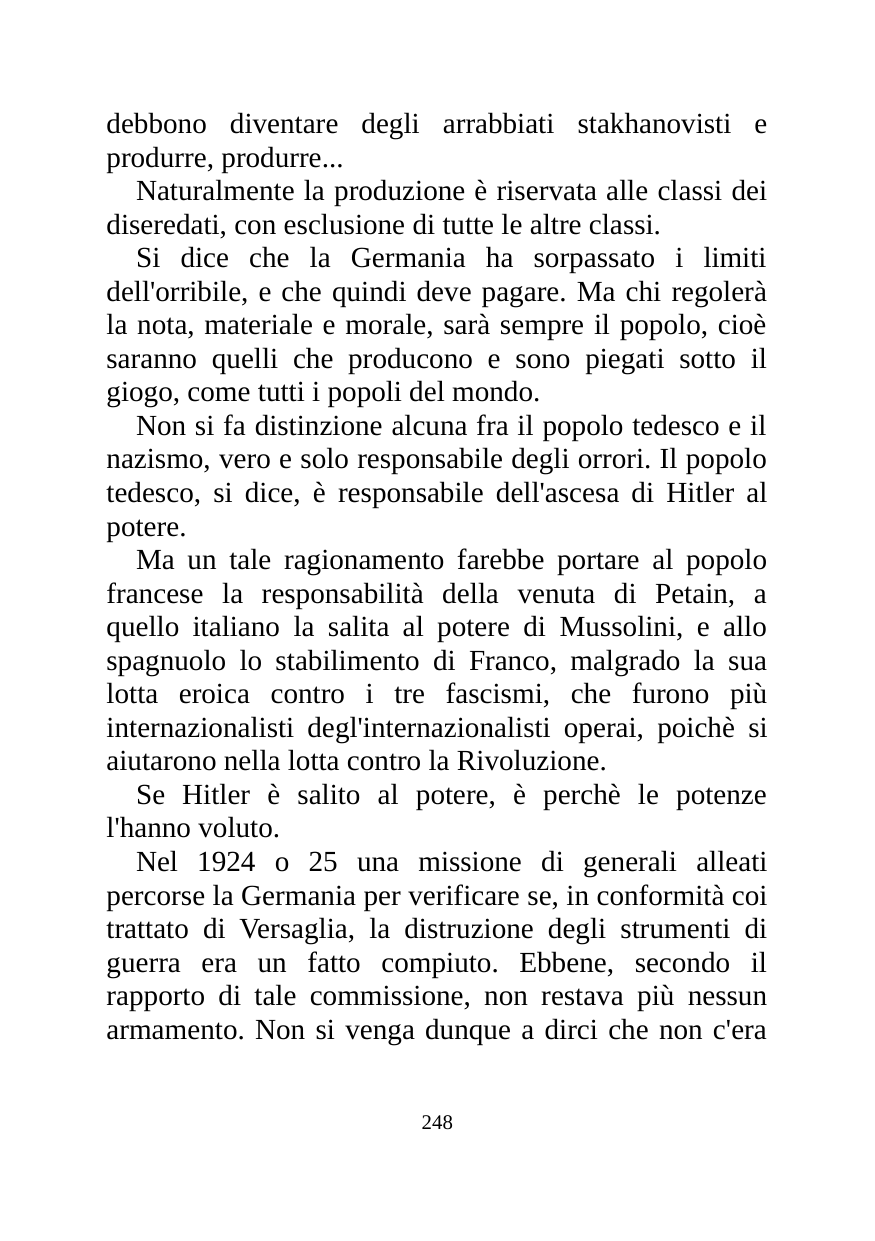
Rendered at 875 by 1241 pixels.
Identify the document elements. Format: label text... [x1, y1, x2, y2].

text debbono diventare degli arrabbiati stakhanovisti e produrre, produrre... [106, 106, 768, 173]
text Non si fa distinzione alcuna fra il popolo tedesco e il nazismo, vero e solo responsabile degli orrori. Il popolo tedesco, si dice, è responsabile dell'ascesa di Hitler al potere. [106, 408, 768, 542]
text Nel 1924 o 25 una missione di generali alleati percorse la Germania per verificare se, in conformità coi trattato di Versaglia, la distruzione degli strumenti di guerra era un fatto compiuto. Ebbene, secondo il rapporto di tale commissione, non restava più nessun armamento. Non si venga dunque a dirci che non c'era [106, 844, 768, 1045]
text Si dice che la Germania ha sorpassato i limiti dell'orribile, e che quindi deve pagare. Ma chi regolerà la nota, materiale e morale, sarà sempre il popolo, cioè saranno quelli che producono e sono piegati sotto il giogo, come tutti i popoli del mondo. [106, 240, 768, 408]
text Naturalmente la produzione è riservata alle classi dei diseredati, con esclusione di tutte le altre classi. [106, 173, 768, 240]
text Se Hitler è salito al potere, è perchè le potenze l'hanno voluto. [106, 777, 768, 844]
text Ma un tale ragionamento farebbe portare al popolo francese la responsabilità della venuta di Petain, a quello italiano la salita al potere di Mussolini, e allo spagnuolo lo stabilimento di Franco, malgrado la sua lotta eroica contro i tre fascismi, che furono più internazionalisti degl'internazionalisti operai, poichè si aiutarono nella lotta contro la Rivoluzione. [106, 542, 768, 777]
